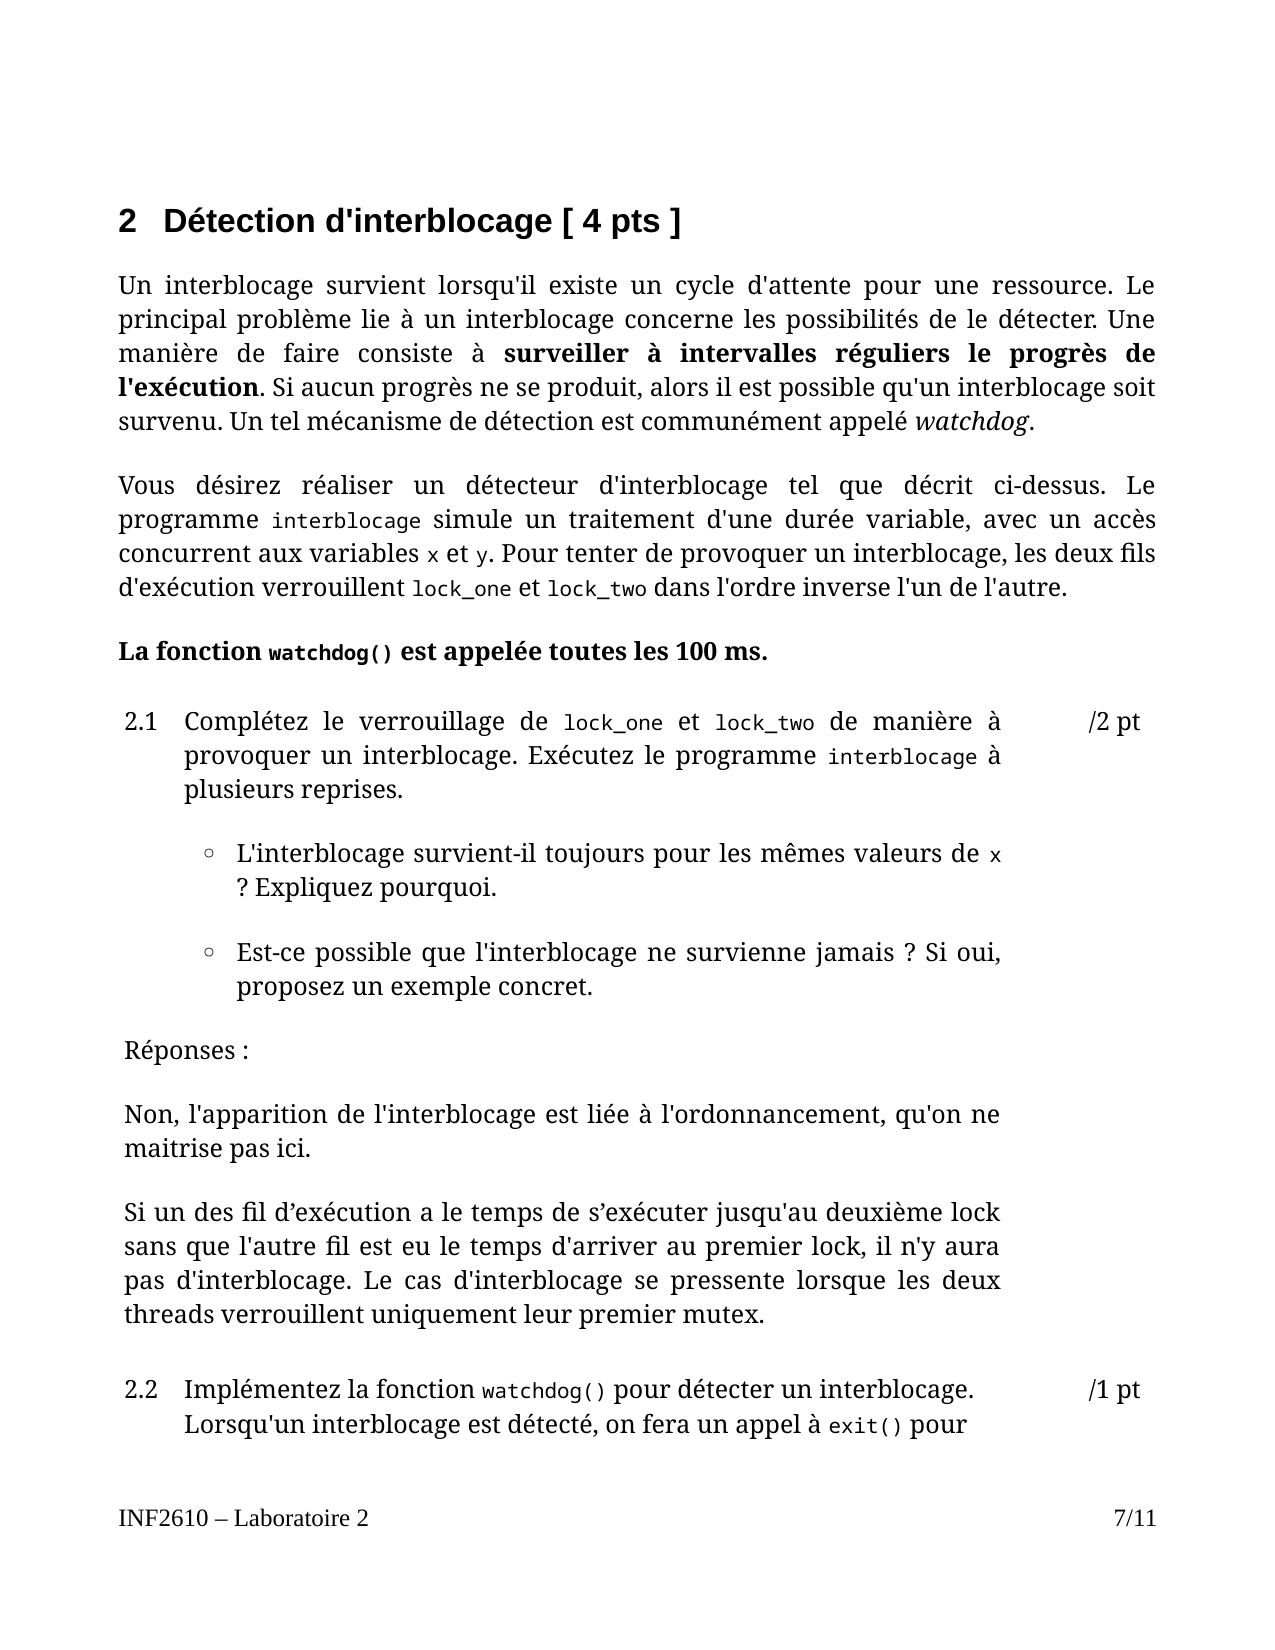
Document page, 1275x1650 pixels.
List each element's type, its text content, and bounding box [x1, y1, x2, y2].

table_header /2 pt [1077, 683, 1157, 1351]
text Un interblocage survient lorsqu'il existe un cycle d'attente pour une ressource. Le principal problème lie à un interblocage concerne les possibilités de le détecter. Une manière de faire consiste à surveiller à intervalles réguliers le progrès de l'exécution. Si aucun progrès ne se produit, alors il est possible qu'un interblocage soit survenu. Un tel mécanisme de détection est communément appelé watchdog. [118, 267, 1157, 438]
table_header Complétez le verrouillage de lock_one et lock_two de manière à provoquer un interblocage. Exécutez le programme interblocage à plusieurs reprises. L'interblocage survient-il toujours pour les mêmes valeurs de x ? Expliquez pourquoi. Est-ce possible que l'interblocage ne survienne jamais ? Si oui, proposez un exemple concret. Réponses : Non, l'apparition de l'interblocage est liée à l'ordonnancement, qu'on ne maitrise pas ici. Si un des fil d’exécution a le temps de s’exécuter jusqu'au deuxième lock sans que l'autre fil est eu le temps d'arriver au premier lock, il n'y aura pas d'interblocage. Le cas d'interblocage se pressente lorsque les deux threads verrouillent uniquement leur premier mutex. [118, 683, 1007, 1351]
table_cell Implémentez la fonction watchdog() pour détecter un interblocage. Lorsqu'un interblocage est détecté, on fera un appel à exit() pour [118, 1351, 1007, 1446]
table_header [1008, 683, 1077, 1351]
subtitle Détection d'interblocage [ 4 pts ] [118, 201, 1157, 240]
table_cell [1008, 1351, 1077, 1446]
text La fonction watchdog() est appelée toutes les 100 ms. [118, 634, 1157, 668]
table_cell /1 pt [1077, 1351, 1157, 1446]
text Vous désirez réaliser un détecteur d'interblocage tel que décrit ci-dessus. Le programme interblocage simule un traitement d'une durée variable, avec un accès concurrent aux variables x et y. Pour tenter de provoquer un interblocage, les deux fils d'exécution verrouillent lock_one et lock_two dans l'ordre inverse l'un de l'autre. [118, 468, 1157, 604]
